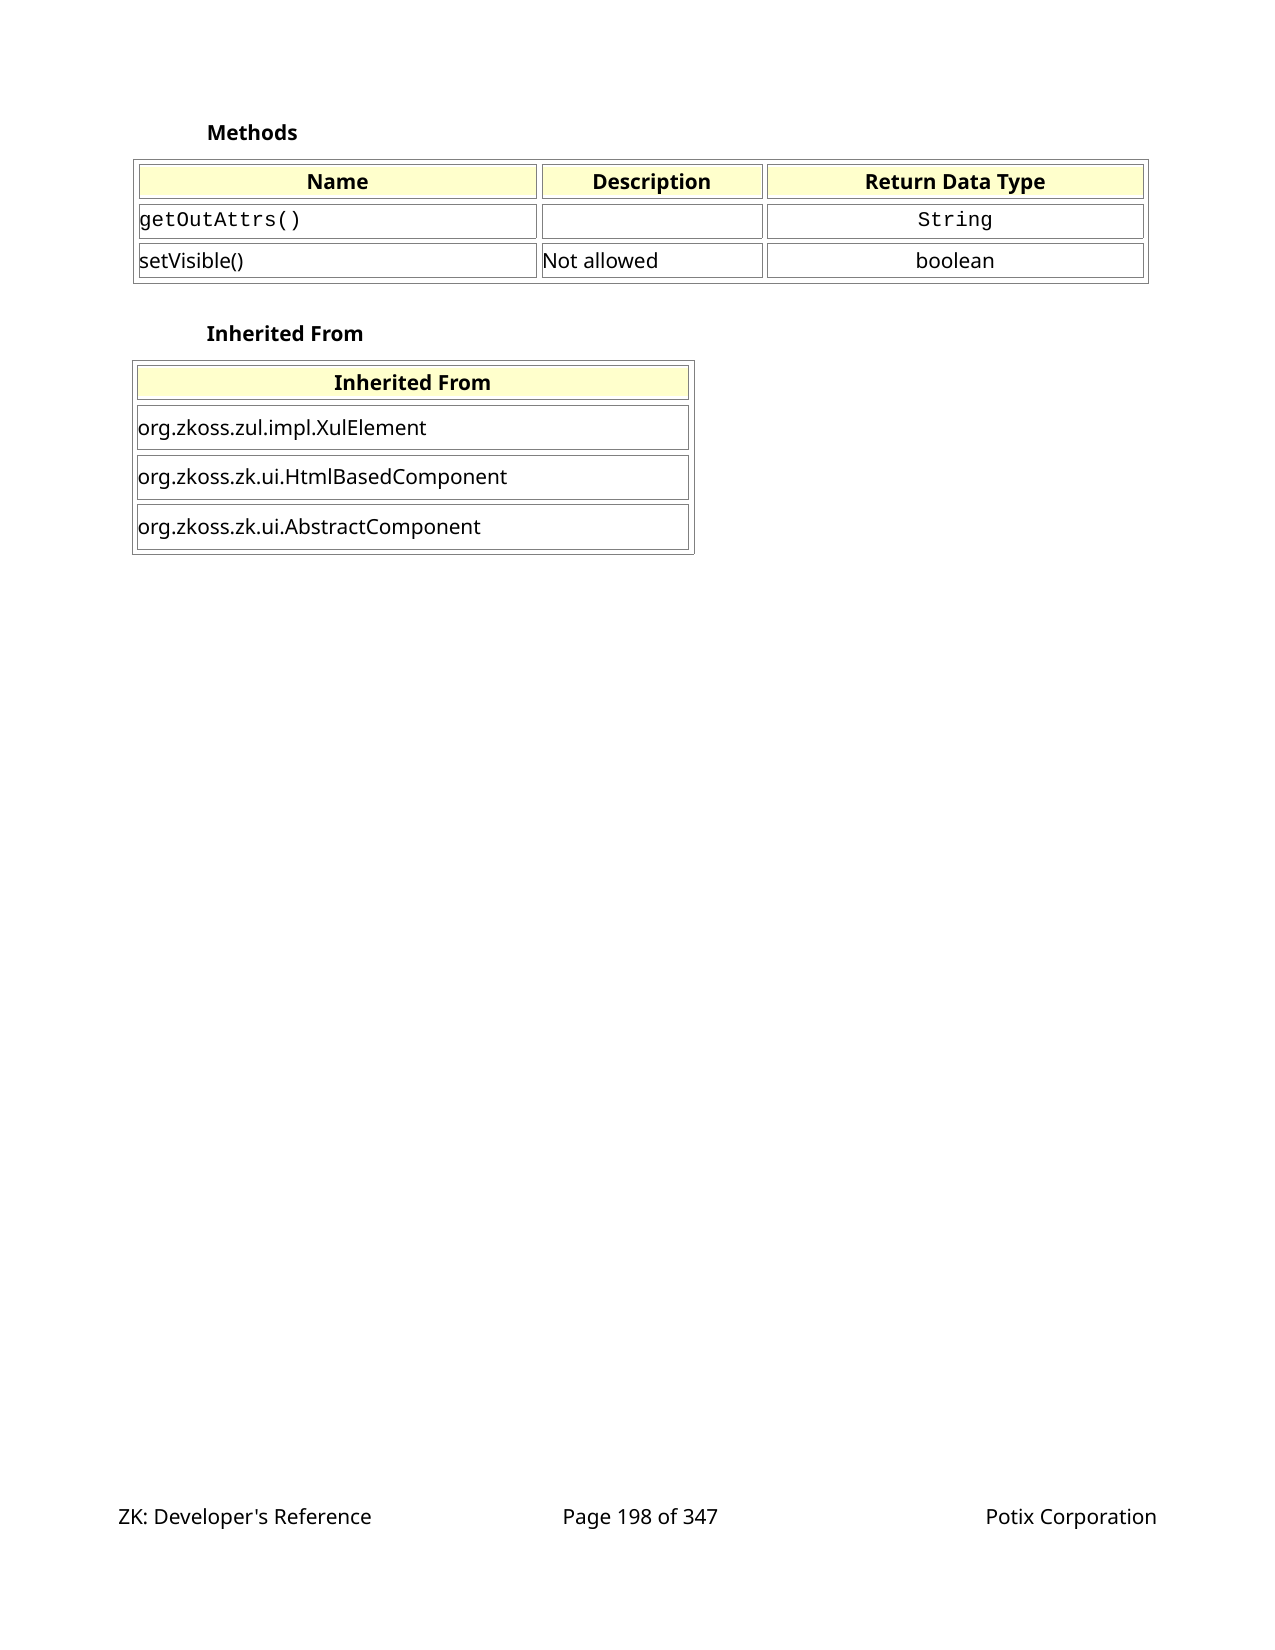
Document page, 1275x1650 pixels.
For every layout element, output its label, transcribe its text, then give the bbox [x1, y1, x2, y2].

table_cell org.zkoss.zk.ui.HtmlBasedComponent [134, 449, 691, 499]
table_header Name [136, 160, 539, 198]
table_cell getOutAttrs() [136, 198, 539, 238]
table_header Inherited From [134, 361, 691, 399]
table_cell [543, 205, 762, 238]
table_cell boolean [764, 238, 1146, 277]
table_cell Not allowed [539, 238, 764, 277]
table_cell org.zkoss.zk.ui.AbstractComponent [134, 499, 691, 549]
table_cell String [764, 198, 1146, 238]
table_cell [539, 198, 764, 238]
subtitle Methods [207, 118, 1157, 146]
table_header Return Data Type [764, 160, 1146, 198]
subtitle Inherited From [207, 319, 1157, 347]
table_cell setVisible() [136, 238, 539, 277]
table_header Description [539, 160, 764, 198]
table_cell org.zkoss.zul.impl.XulElement [134, 399, 691, 449]
